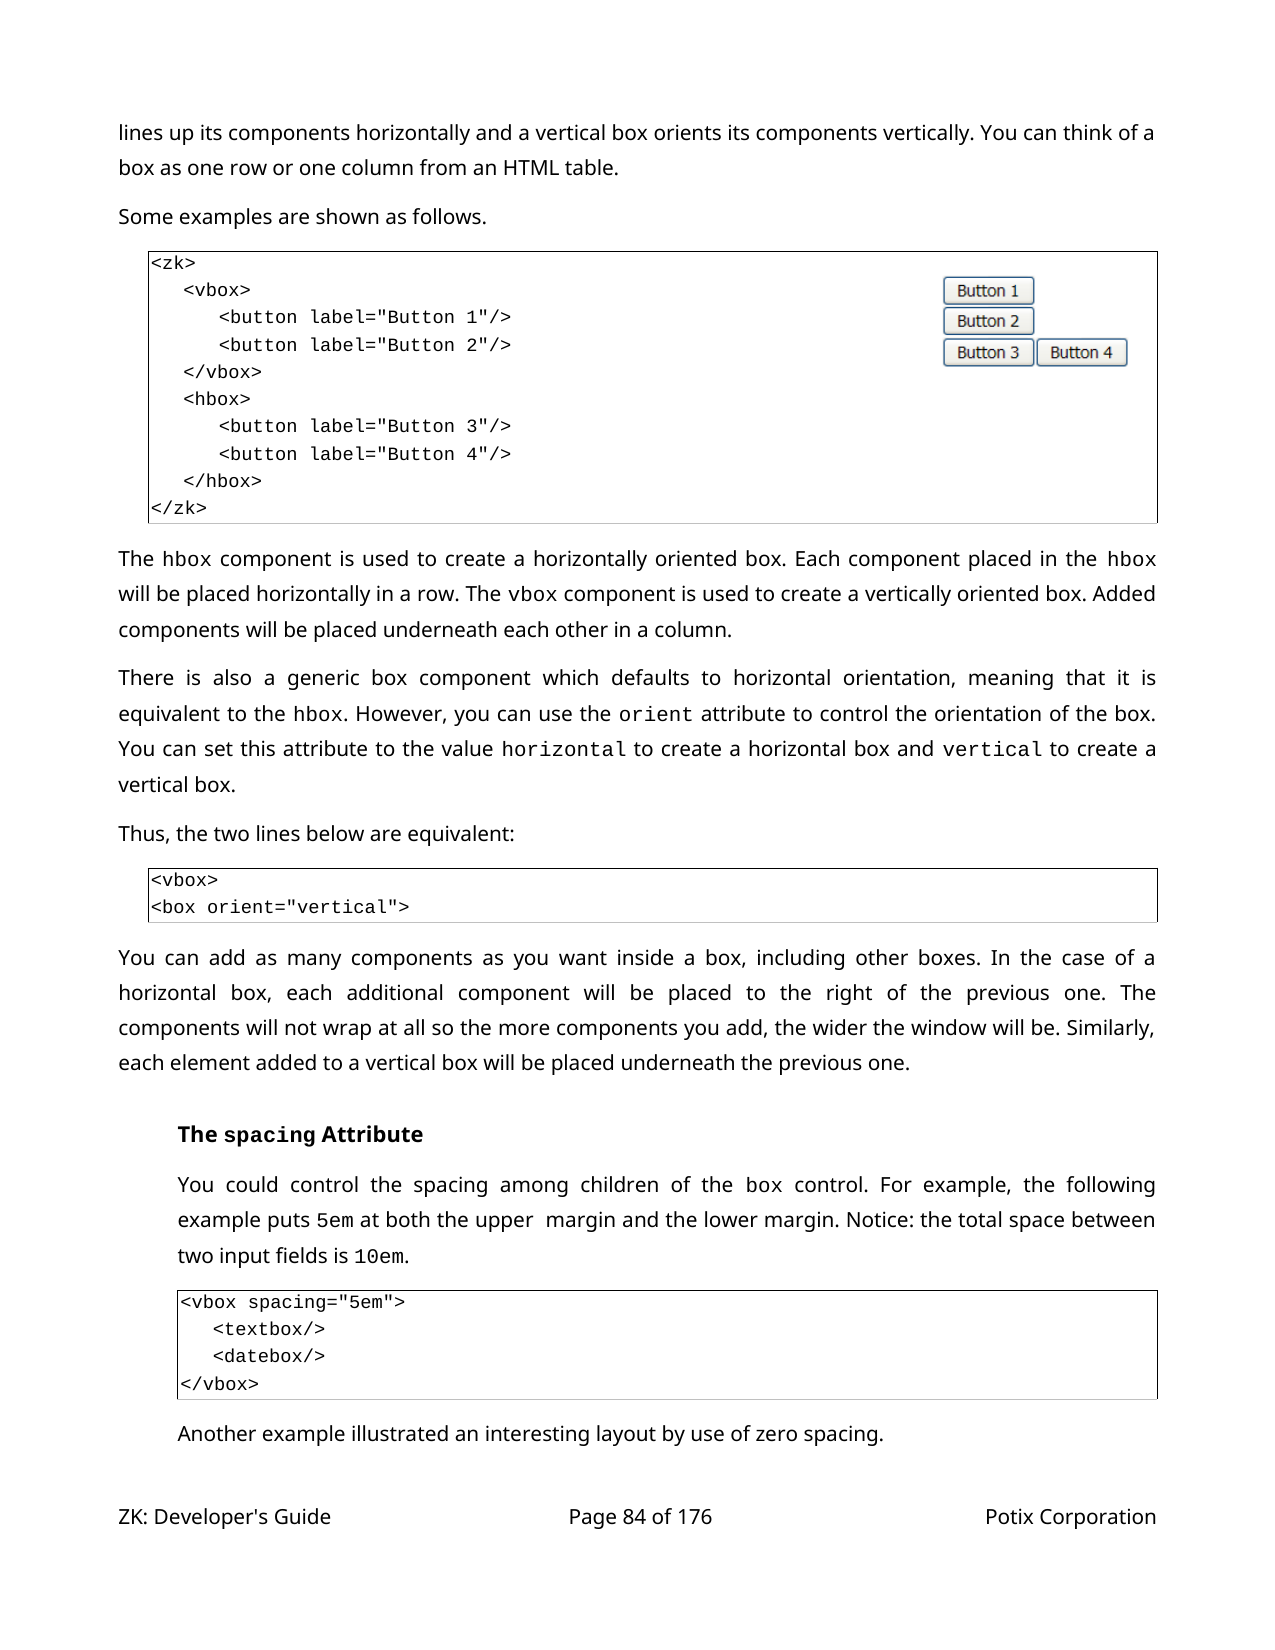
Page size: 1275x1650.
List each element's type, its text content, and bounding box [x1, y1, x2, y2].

text lines up its components horizontally and a vertical box orients its components vertically. You can think of a box as one row or one column from an HTML table. [118, 118, 1157, 182]
text </zk> [149, 496, 1157, 523]
text </vbox> [149, 360, 1157, 384]
text <vbox spacing="5em"> [178, 1291, 1157, 1314]
text [1131, 278, 1157, 302]
text Some examples are shown as follows. [118, 202, 1157, 230]
text <zk> [149, 252, 1157, 275]
text <button label="Button 3"/> [149, 414, 1157, 438]
subtitle The spacing Attribute [177, 1119, 1157, 1149]
text You could control the spacing among children of the box control. For example, the following example puts 5em at both the upper margin and the lower margin. Notice: the total space between two input fields is 10em. [177, 1170, 1157, 1269]
text Thus, the two lines below are equivalent: [118, 819, 1157, 847]
text <textbox/> [178, 1317, 1157, 1341]
text <box orient="vertical"> [149, 895, 1157, 922]
text <button label="Button 2"/> [149, 333, 939, 357]
text </hbox> [149, 468, 1157, 493]
text <vbox> [149, 869, 1157, 892]
text [1131, 305, 1157, 330]
text <button label="Button 4"/> [149, 441, 1157, 466]
text There is also a generic box component which defaults to horizontal orientation, meaning that it is equivalent to the hbox. However, you can use the orient attribute to control the orientation of the box. You can set this attribute to the value horizontal to create a horizontal box and vertical to create a vertical box. [118, 663, 1157, 798]
text </vbox> [178, 1371, 1157, 1399]
text You can add as many components as you want inside a box, including other boxes. In the case of a horizontal box, each additional component will be placed to the right of the previous one. The components will not wrap at all so the more components you add, the wider the window will be. Similarly, each element added to a vertical box will be placed underneath the previous one. [118, 943, 1157, 1076]
text <button label="Button 1"/> [149, 305, 939, 330]
text <datebox/> [178, 1344, 1157, 1368]
text [1131, 333, 1157, 357]
picture [939, 271, 1131, 370]
text Another example illustrated an interesting layout by use of zero spacing. [177, 1419, 1157, 1448]
text <hbox> [149, 387, 1157, 411]
text The hbox component is used to create a horizontally oriented box. Each component placed in the hbox will be placed horizontally in a row. The vbox component is used to create a vertically oriented box. Added components will be placed underneath each other in a column. [118, 544, 1157, 643]
text <vbox> [149, 278, 939, 302]
